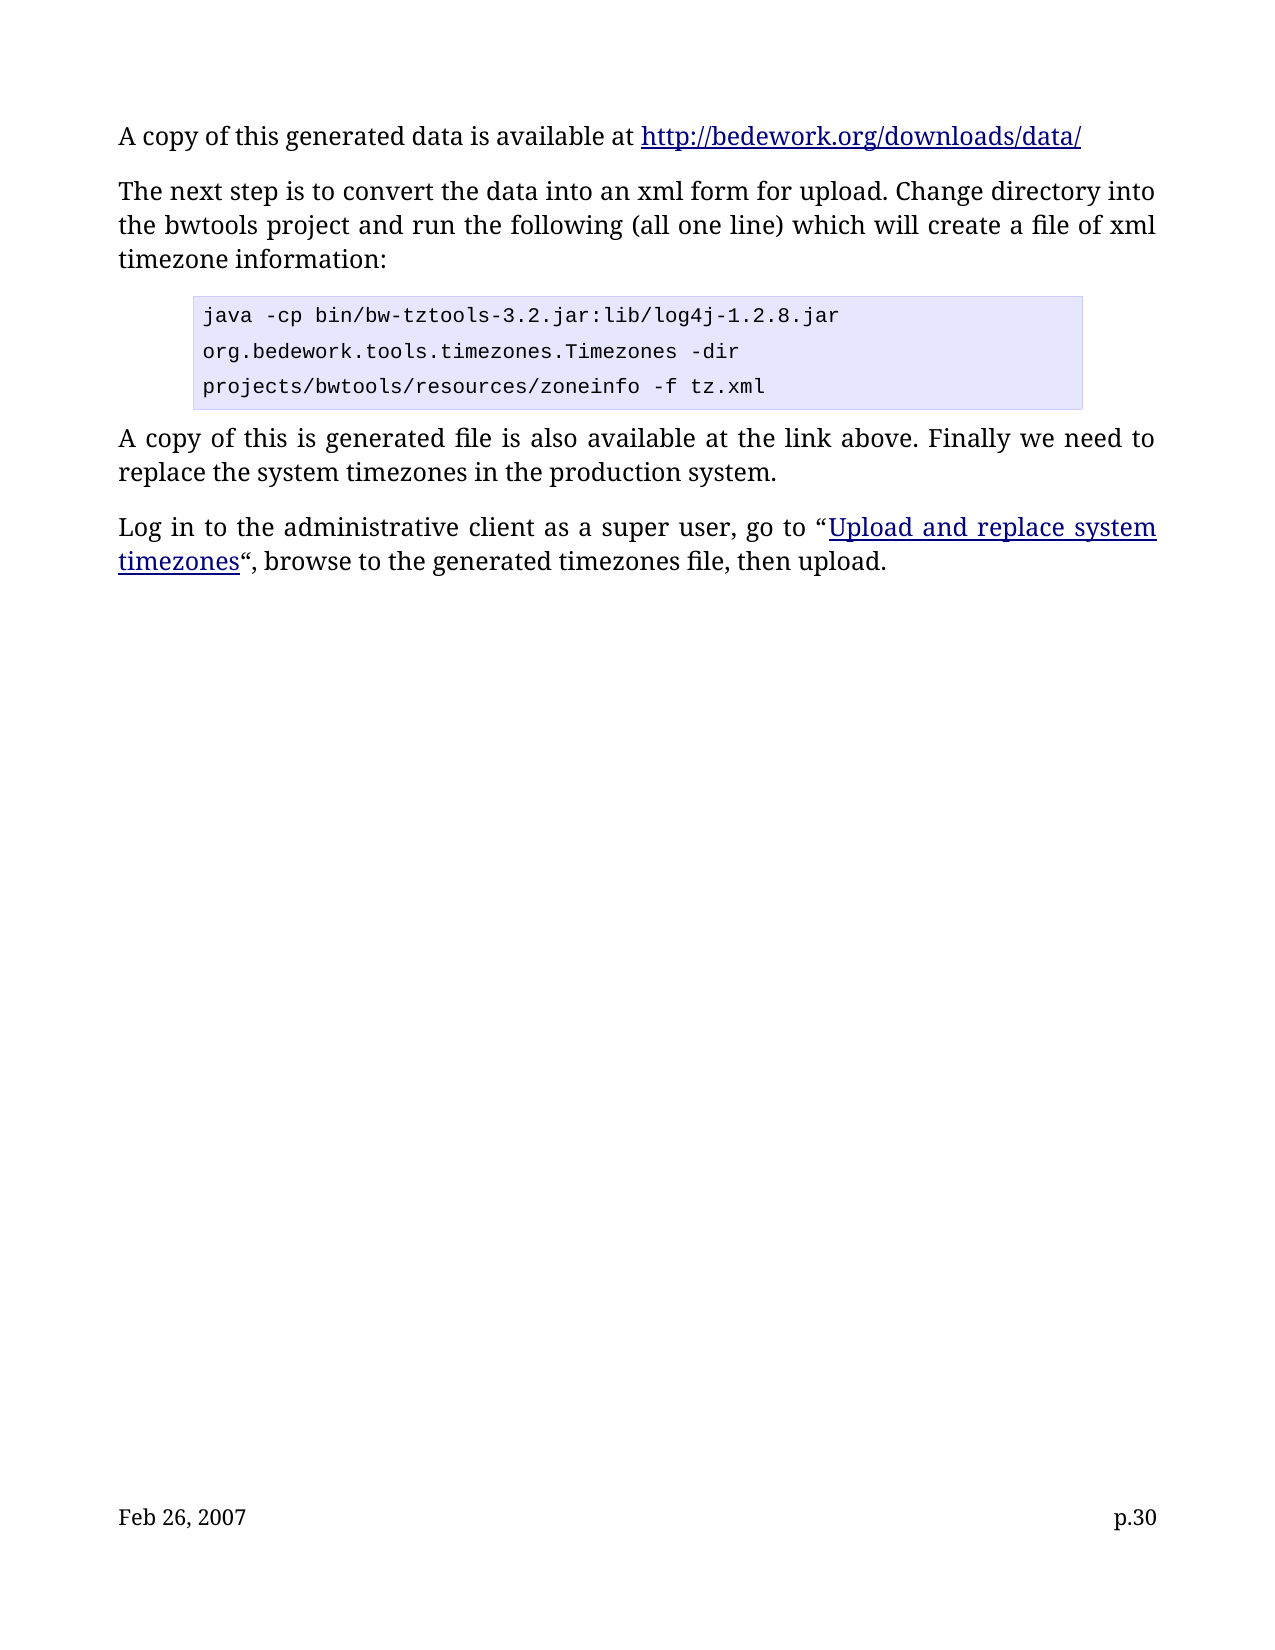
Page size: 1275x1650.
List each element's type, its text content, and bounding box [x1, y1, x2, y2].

text The next step is to convert the data into an xml form for upload. Change directory into the bwtools project and run the following (all one line) which will create a file of xml timezone information: [118, 173, 1157, 275]
text java -cp bin/bw-tztools-3.2.jar:lib/log4j-1.2.8.jar org.bedework.tools.timezones.Timezones -dir projects/bwtools/resources/zoneinfo -f tz.xml [194, 297, 1082, 409]
text A copy of this is generated file is also available at the link above. Finally we need to replace the system timezones in the production system. [118, 421, 1157, 489]
text Log in to the administrative client as a super user, go to “Upload and replace system timezones“, browse to the generated timezones file, then upload. [118, 510, 1157, 578]
text A copy of this generated data is available at http://bedework.org/downloads/data/ [118, 118, 1157, 152]
